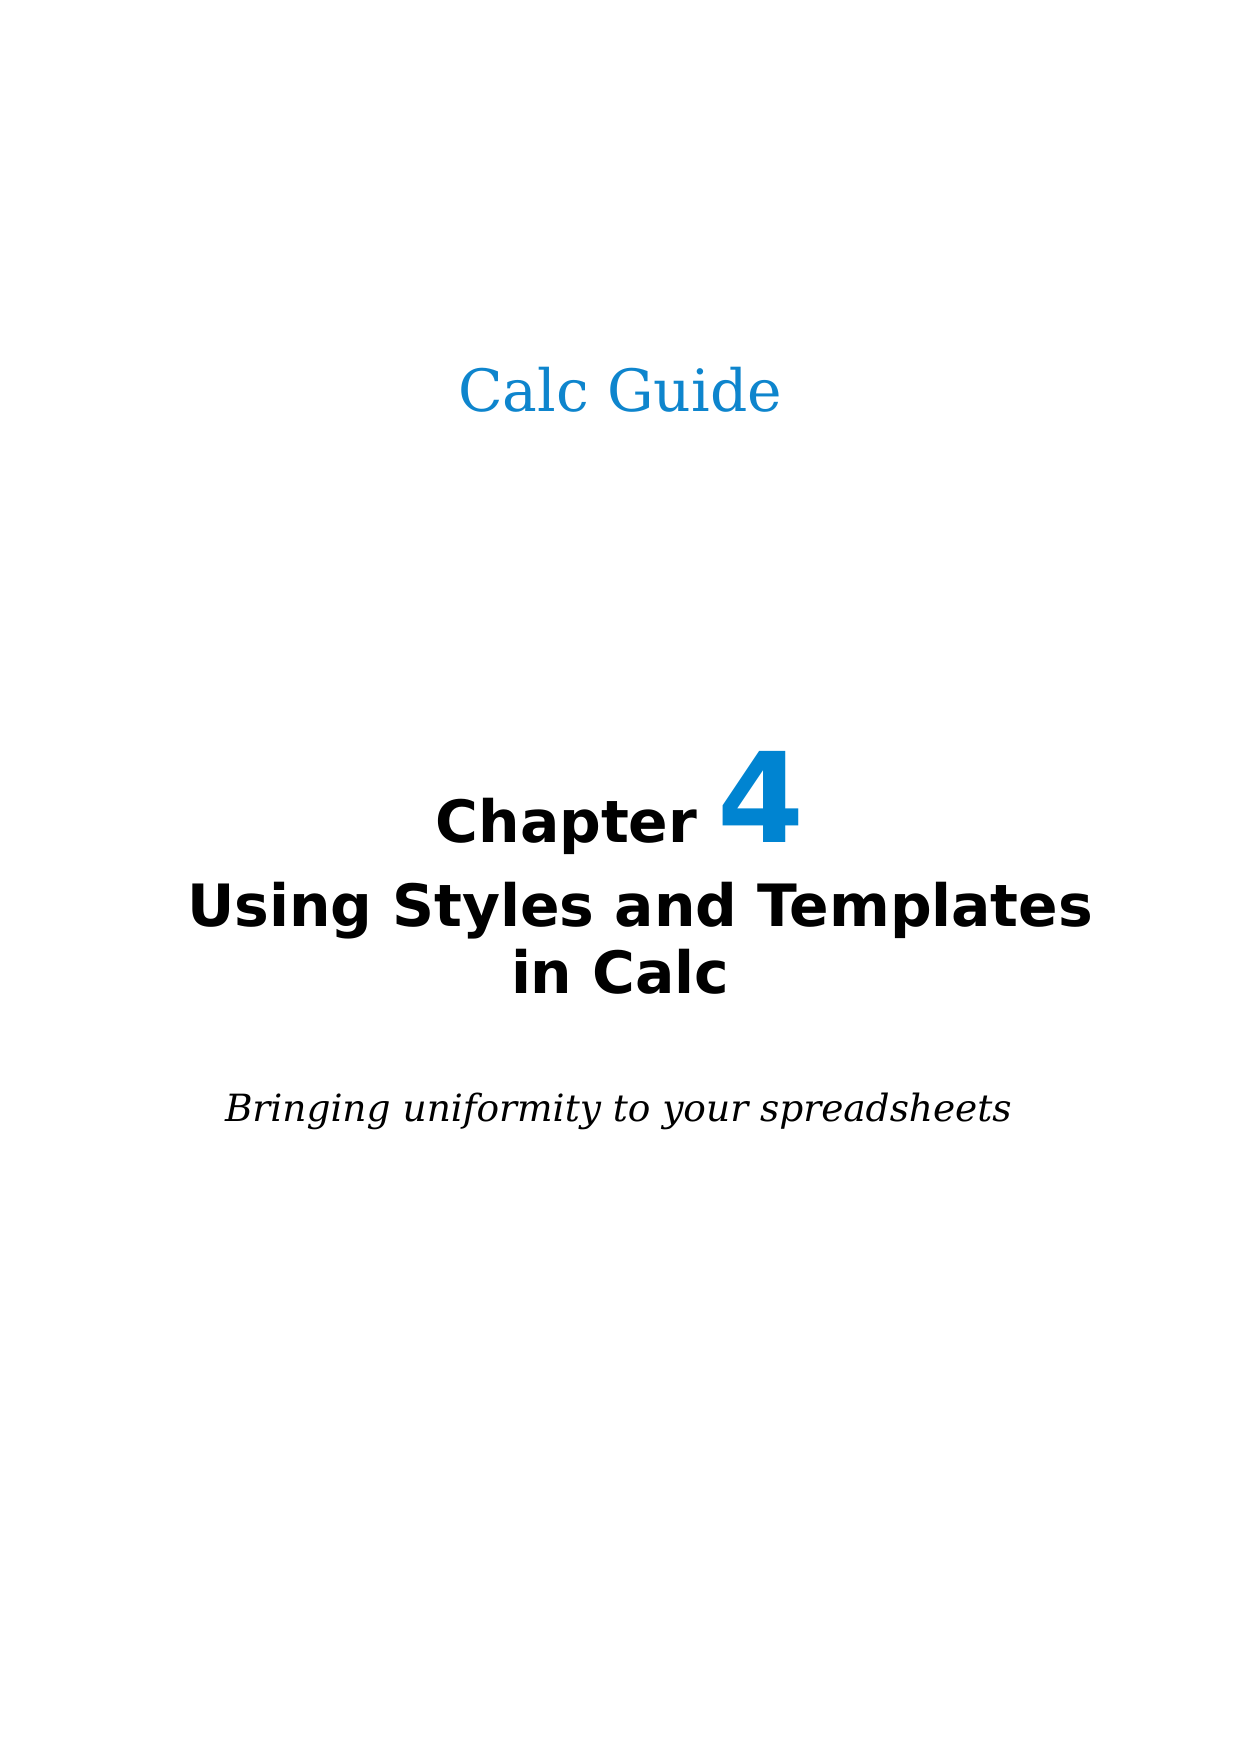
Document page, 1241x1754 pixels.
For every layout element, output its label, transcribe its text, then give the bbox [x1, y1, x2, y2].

subtitle Chapter 4 Using Styles and Templates in Calc [136, 726, 1104, 1008]
text Calc Guide [136, 357, 1104, 425]
subtitle Bringing uniformity to your spreadsheets [136, 1086, 1104, 1130]
